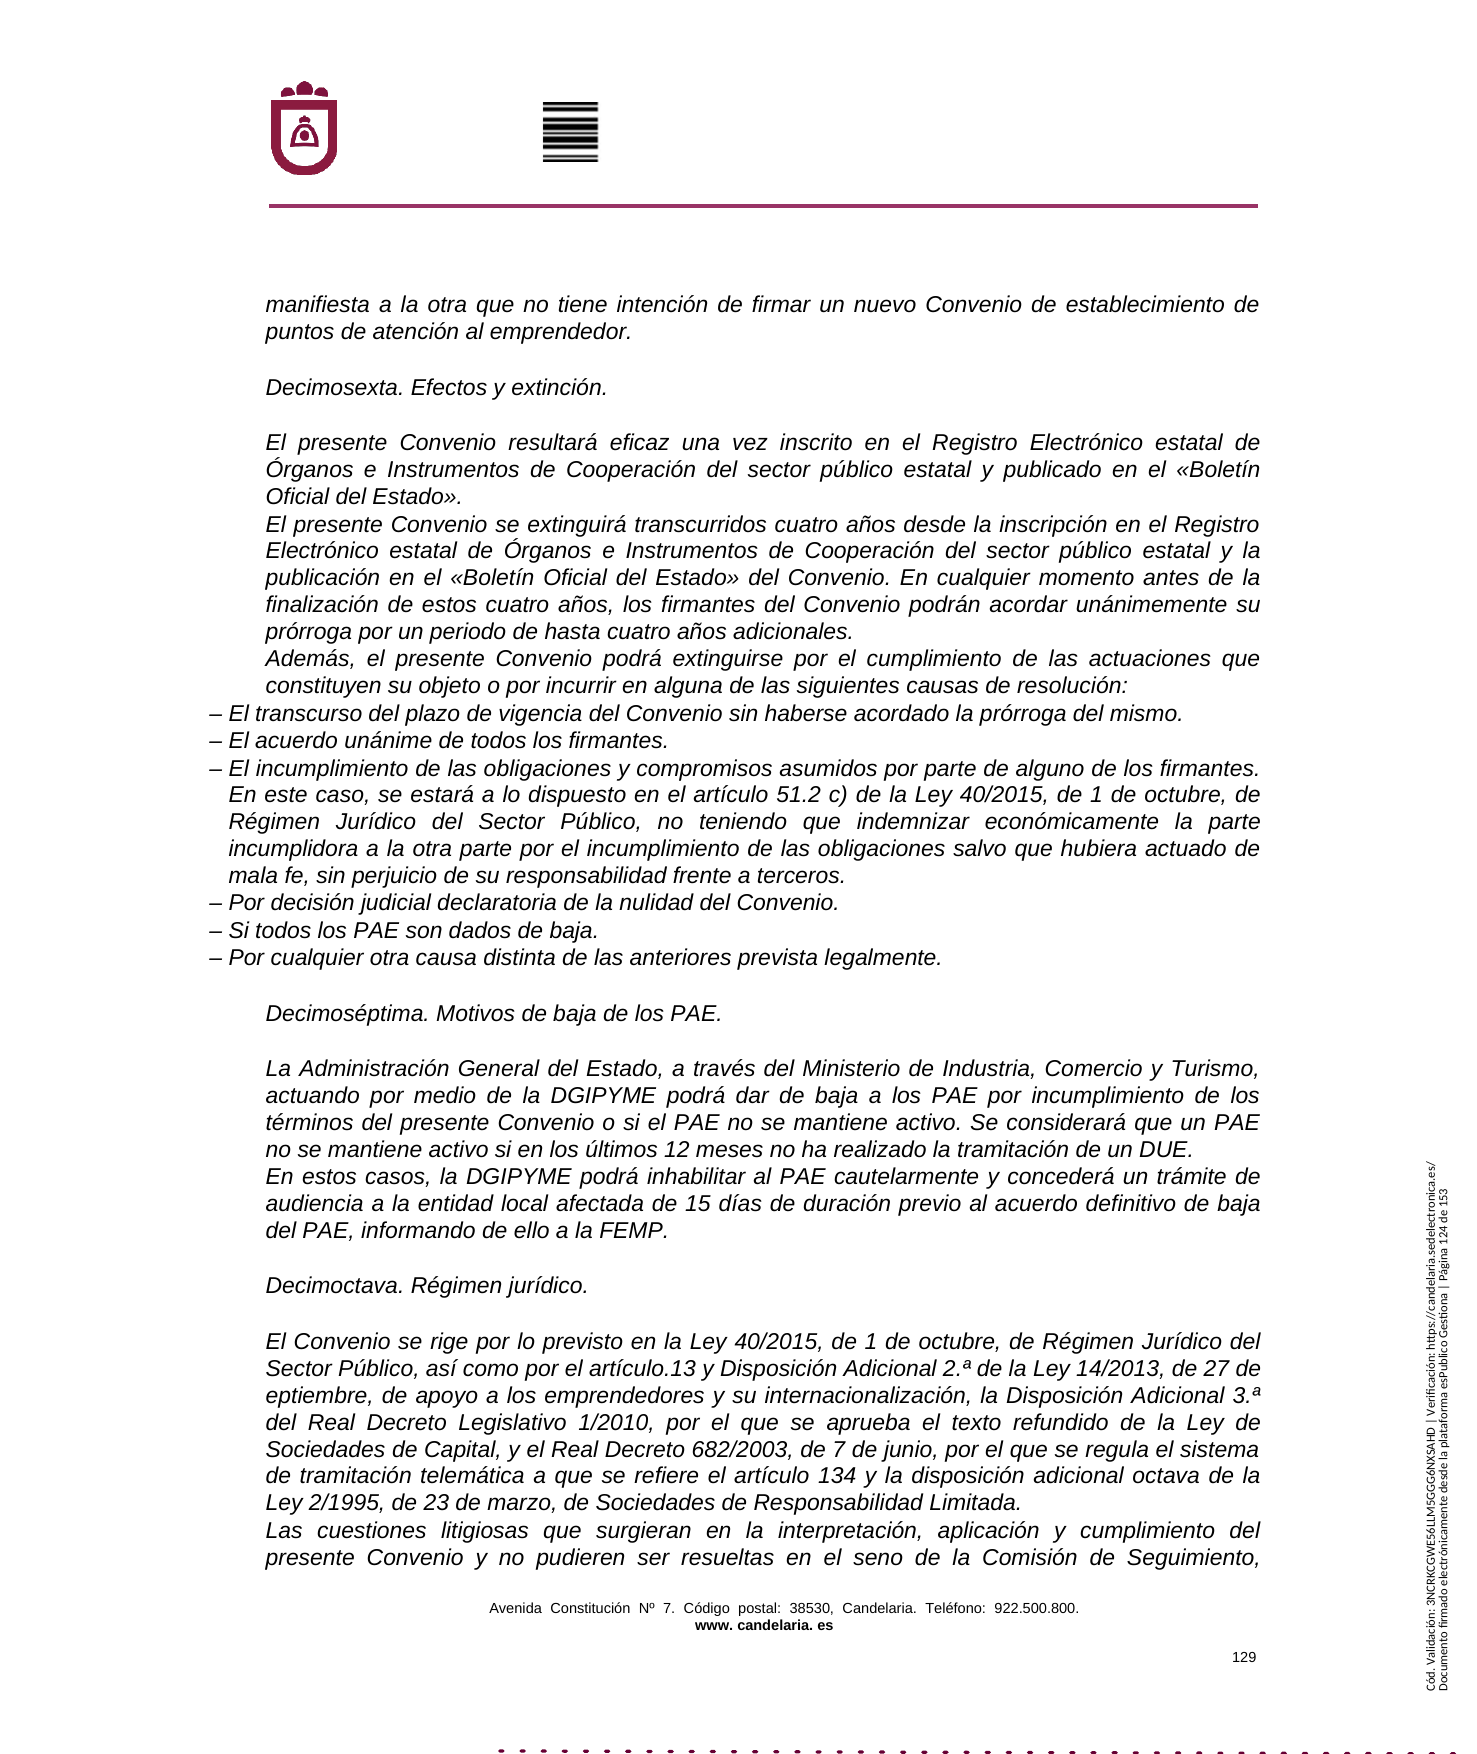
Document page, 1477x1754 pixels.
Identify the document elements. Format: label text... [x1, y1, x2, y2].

list El transcurso del plazo de vigencia del Convenio sin haberse acordado la prórroga del mismo. [209, 700, 1263, 726]
text Decimoséptima. Motivos de baja de los PAE. [265, 1000, 1263, 1026]
text Además, el presente Convenio podrá extinguirse por el cumplimiento de las actuaciones que constituyen su objeto o por incurrir en alguna de las siguientes causas de resolución: [265, 645, 1263, 699]
list El incumplimiento de las obligaciones y compromisos asumidos por parte de alguno de los firmantes. En este caso, se estará a lo dispuesto en el artículo 51.2 c) de la Ley 40/2015, de 1 de octubre, de Régimen Jurídico del Sector Público, no teniendo que indemnizar económicamente la parte incumplidora a la otra parte por el incumplimiento de las obligaciones salvo que hubiera actuado de mala fe, sin perjuicio de su responsabilidad frente a terceros. [209, 754, 1263, 888]
text Decimoctava. Régimen jurídico. [265, 1272, 1263, 1299]
list Si todos los PAE son dados de baja. [209, 917, 1263, 943]
list Por decisión judicial declaratoria de la nulidad del Convenio. [209, 889, 1263, 916]
text Decimosexta. Efectos y extinción. [265, 374, 1263, 400]
list El acuerdo unánime de todos los firmantes. [209, 727, 1263, 753]
text manifiesta a la otra que no tiene intención de firmar un nuevo Convenio de establecimiento de puntos de atención al emprendedor. [265, 291, 1263, 345]
list Por cualquier otra causa distinta de las anteriores prevista legalmente. [209, 944, 1263, 971]
text El presente Convenio resultará eficaz una vez inscrito en el Registro Electrónico estatal de Órganos e Instrumentos de Cooperación del sector público estatal y publicado en el «Boletín Oficial del Estado». [265, 429, 1263, 509]
text La Administración General del Estado, a través del Ministerio de Industria, Comercio y Turismo, actuando por medio de la DGIPYME podrá dar de baja a los PAE por incumplimiento de los términos del presente Convenio o si el PAE no se mantiene activo. Se considerará que un PAE no se mantiene activo si en los últimos 12 meses no ha realizado la tramitación de un DUE. [265, 1055, 1263, 1162]
text Las cuestiones litigiosas que surgieran en la interpretación, aplicación y cumplimiento del presente Convenio y no pudieren ser resueltas en el seno de la Comisión de Seguimiento, [265, 1517, 1263, 1570]
text El presente Convenio se extinguirá transcurridos cuatro años desde la inscripción en el Registro Electrónico estatal de Órganos e Instrumentos de Cooperación del sector público estatal y la publicación en el «Boletín Oficial del Estado» del Convenio. En cualquier momento antes de la finalización de estos cuatro años, los firmantes del Convenio podrán acordar unánimemente su prórroga por un periodo de hasta cuatro años adicionales. [265, 511, 1263, 644]
text El Convenio se rige por lo previsto en la Ley 40/2015, de 1 de octubre, de Régimen Jurídico del Sector Público, así como por el artículo.13 y Disposición Adicional 2.ª de la Ley 14/2013, de 27 de eptiembre, de apoyo a los emprendedores y su internacionalización, la Disposición Adicional 3.ª del Real Decreto Legislativo 1/2010, por el que se aprueba el texto refundido de la Ley de Sociedades de Capital, y el Real Decreto 682/2003, de 7 de junio, por el que se regula el sistema de tramitación telemática a que se refiere el artículo 134 y la disposición adicional octava de la Ley 2/1995, de 23 de marzo, de Sociedades de Responsabilidad Limitada. [265, 1328, 1263, 1516]
text En estos casos, la DGIPYME podrá inhabilitar al PAE cautelarmente y concederá un trámite de audiencia a la entidad local afectada de 15 días de duración previo al acuerdo definitivo de baja del PAE, informando de ello a la FEMP. [265, 1163, 1263, 1243]
